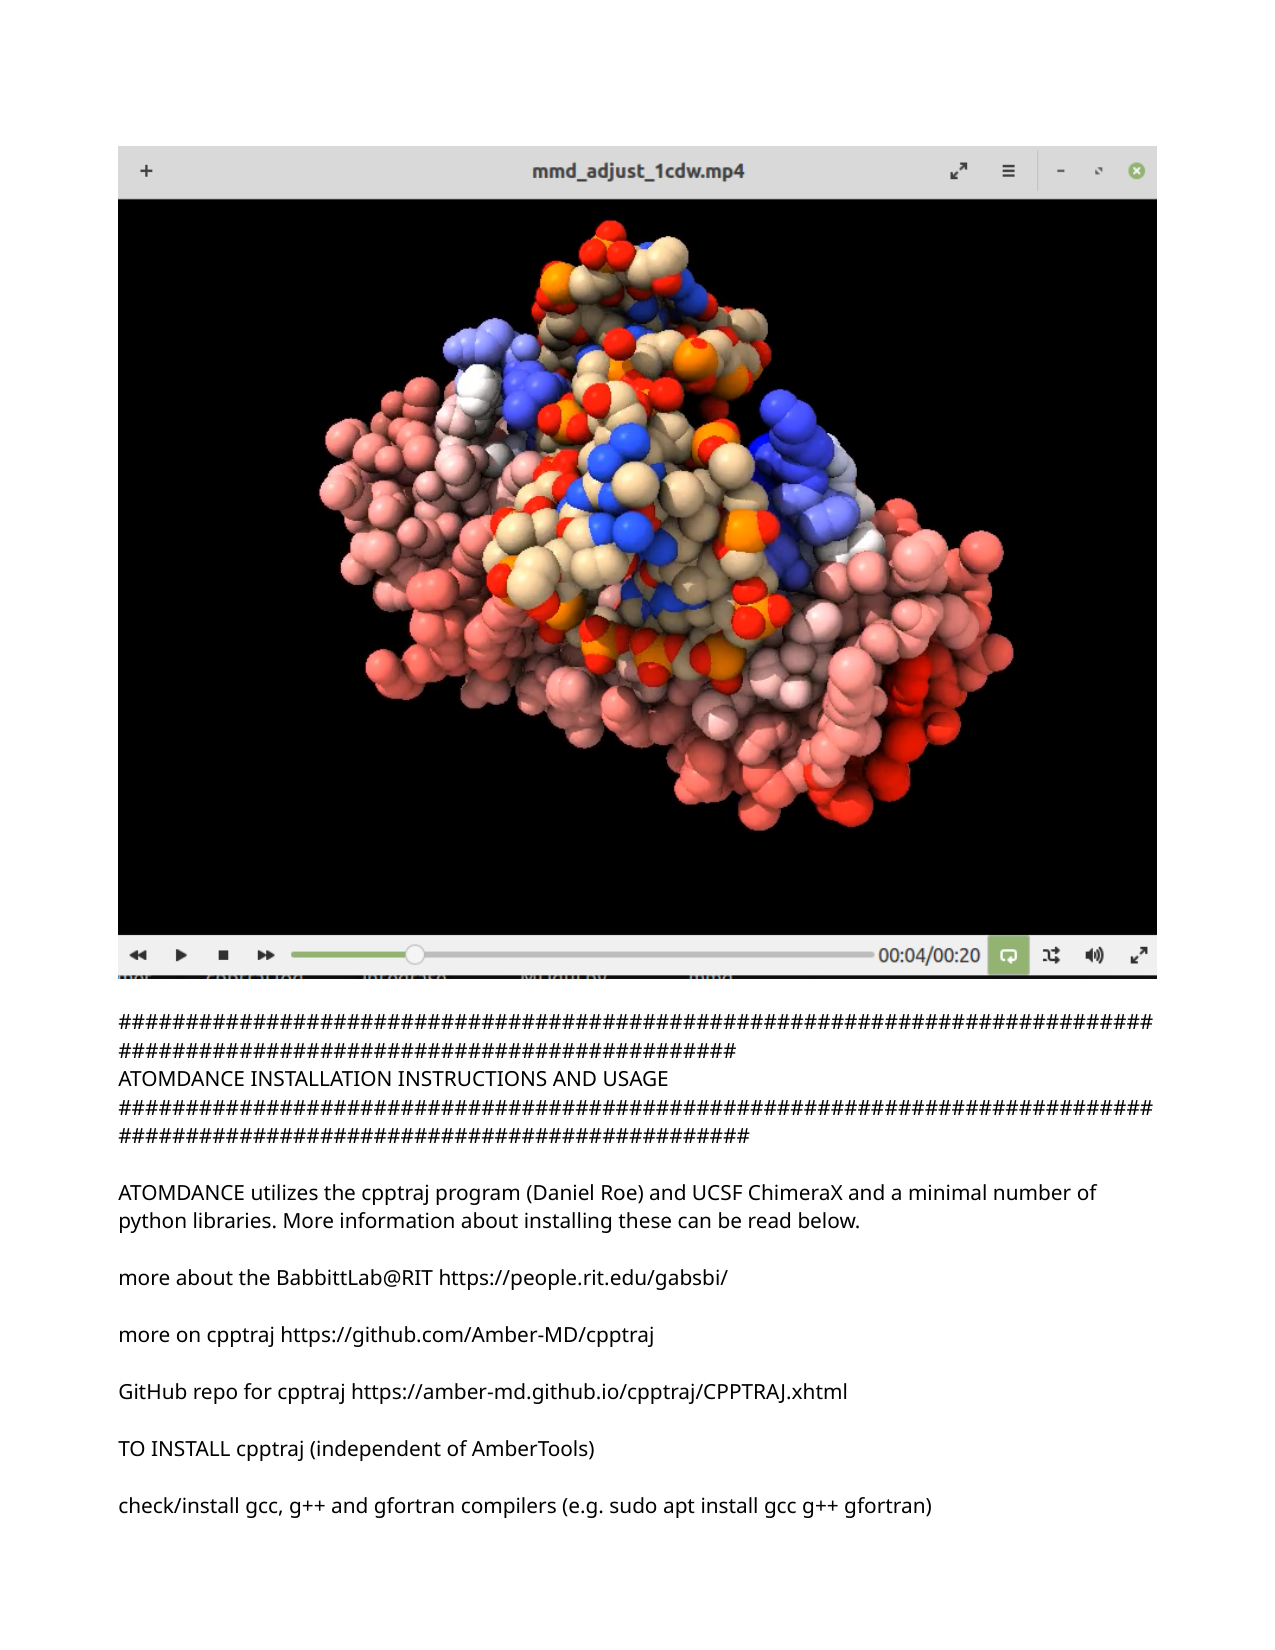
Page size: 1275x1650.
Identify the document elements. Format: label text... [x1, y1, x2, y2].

text ########################################################################################################################### [118, 1007, 1157, 1064]
text ATOMDANCE INSTALLATION INSTRUCTIONS AND USAGE [118, 1064, 1157, 1093]
text ATOMDANCE utilizes the cpptraj program (Daniel Roe) and UCSF ChimeraX and a minimal number of python libraries. More information about installing these can be read below. [118, 1178, 1157, 1235]
text check/install gcc, g++ and gfortran compilers (e.g. sudo apt install gcc g++ gfortran) [118, 1491, 1157, 1519]
picture [118, 146, 1157, 979]
text ############################################################################################################################ [118, 1093, 1157, 1149]
text more about the BabbittLab@RIT https://people.rit.edu/gabsbi/ [118, 1263, 1157, 1292]
text TO INSTALL cpptraj (independent of AmberTools) [118, 1434, 1157, 1462]
text GitHub repo for cpptraj https://amber-md.github.io/cpptraj/CPPTRAJ.xhtml [118, 1377, 1157, 1406]
text more on cpptraj https://github.com/Amber-MD/cpptraj [118, 1320, 1157, 1349]
